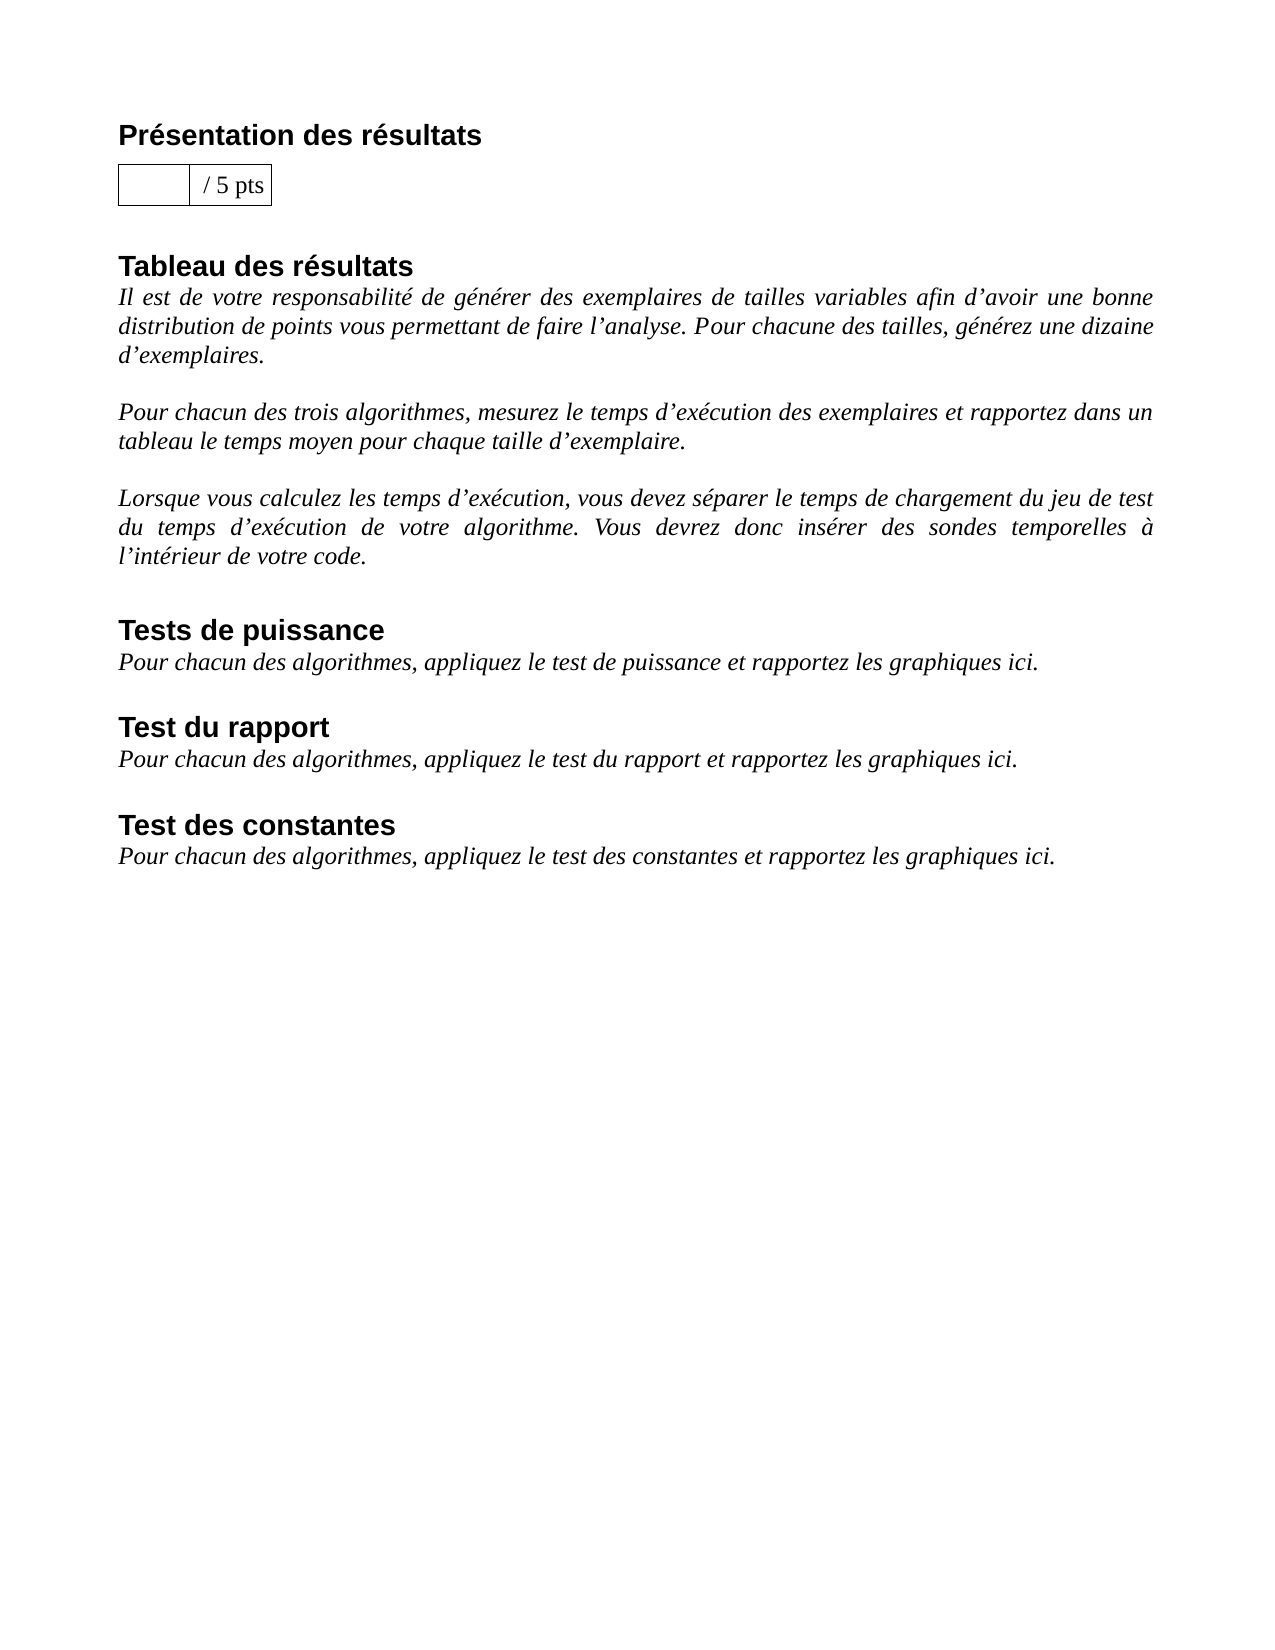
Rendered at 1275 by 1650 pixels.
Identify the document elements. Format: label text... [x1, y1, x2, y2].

subtitle Présentation des résultats [118, 118, 1157, 152]
text Lorsque vous calculez les temps d’exécution, vous devez séparer le temps de chargement du jeu de test du temps d’exécution de votre algorithme. Vous devrez donc insérer des sondes temporelles à l’intérieur de votre code. [118, 483, 1157, 570]
text Pour chacun des trois algorithmes, mesurez le temps d’exécution des exemplaires et rapportez dans un tableau le temps moyen pour chaque taille d’exemplaire. [118, 397, 1157, 455]
subtitle Test du rapport [118, 710, 1157, 744]
subtitle Tests de puissance [118, 613, 1157, 647]
table_header / 5 pts [190, 165, 271, 205]
subtitle Pour chacun des algorithmes, appliquez le test des constantes et rapportez les graphiques ici. [118, 841, 1157, 870]
subtitle Tableau des résultats [118, 249, 1157, 282]
text Pour chacun des algorithmes, appliquez le test de puissance et rapportez les graphiques ici. [118, 647, 1157, 675]
subtitle Test des constantes [118, 807, 1157, 841]
table_header [119, 165, 189, 205]
text Il est de votre responsabilité de générer des exemplaires de tailles variables afin d’avoir une bonne distribution de points vous permettant de faire l’analyse. Pour chacune des tailles, générez une dizaine d’exemplaires. [118, 282, 1157, 368]
text Pour chacun des algorithmes, appliquez le test du rapport et rapportez les graphiques ici. [118, 744, 1157, 773]
